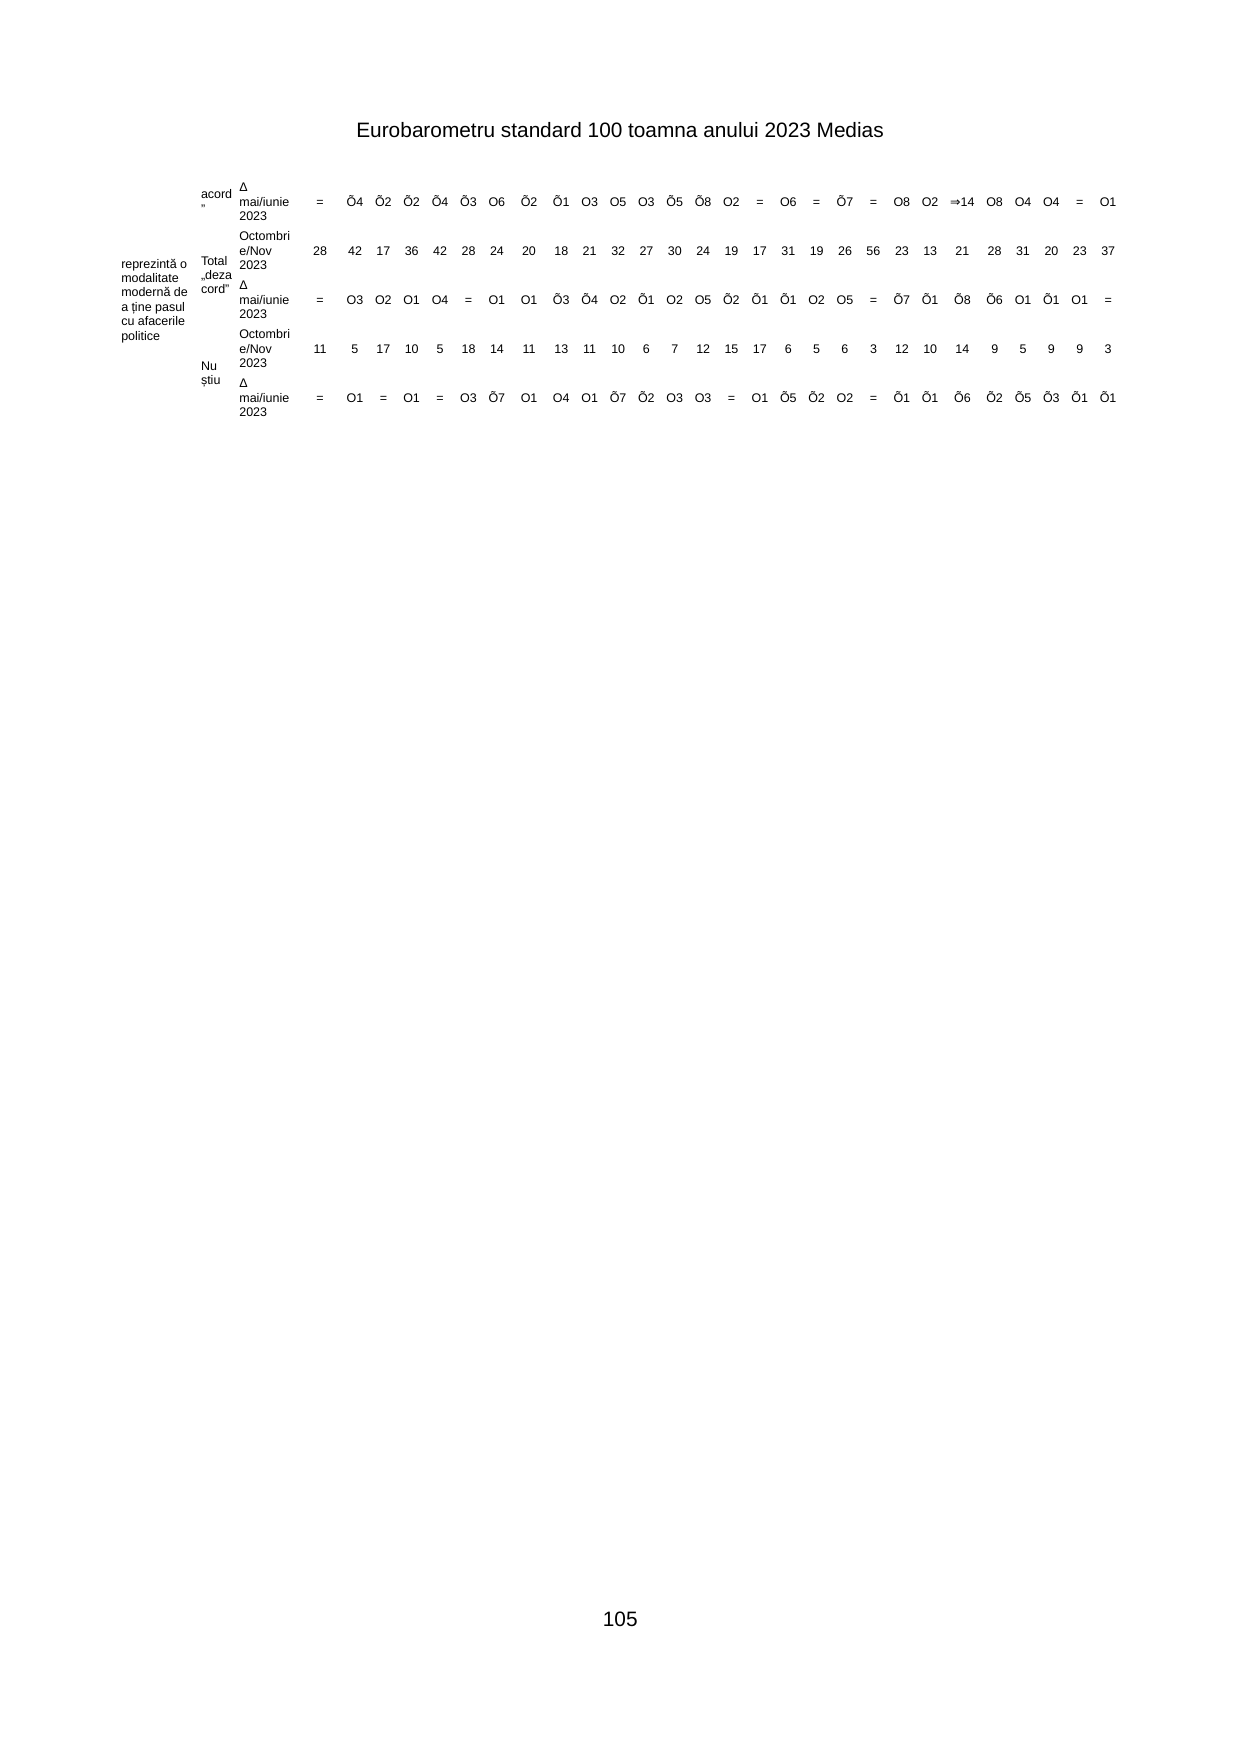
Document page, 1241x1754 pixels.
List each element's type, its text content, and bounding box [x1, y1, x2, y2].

table_cell = [1094, 275, 1122, 324]
table_cell 21 [575, 226, 604, 275]
table_cell Octombrie/Nov 2023 [236, 324, 299, 373]
table_cell 9 [1037, 324, 1065, 373]
table_cell = [426, 373, 454, 422]
table_cell О1 [511, 373, 547, 422]
table_cell 17 [369, 324, 397, 373]
table_cell Õ2 [369, 177, 397, 226]
table_cell Õ1 [888, 373, 916, 422]
table_cell О8 [980, 177, 1008, 226]
table_cell Δ mai/iunie 2023 [236, 275, 299, 324]
table_cell 28 [299, 226, 341, 275]
table_cell Octombrie/Nov 2023 [236, 226, 299, 275]
table_cell Õ4 [575, 275, 604, 324]
table_cell О3 [575, 177, 604, 226]
table_cell 24 [689, 226, 717, 275]
table_cell = [1065, 177, 1094, 226]
table_cell 3 [1094, 324, 1122, 373]
table_cell О1 [397, 373, 426, 422]
table_cell ⇒14 [944, 177, 980, 226]
table_cell О8 [888, 177, 916, 226]
table_cell 31 [774, 226, 802, 275]
table_cell 20 [1037, 226, 1065, 275]
table_cell О2 [802, 275, 831, 324]
table_cell 6 [774, 324, 802, 373]
table_cell 11 [299, 324, 341, 373]
table_cell 13 [547, 324, 575, 373]
table_cell 5 [426, 324, 454, 373]
table_cell О1 [511, 275, 547, 324]
table_cell Õ6 [944, 373, 980, 422]
table_cell Õ1 [745, 275, 774, 324]
table_cell Õ2 [717, 275, 745, 324]
table_cell 56 [859, 226, 887, 275]
table_cell 5 [1009, 324, 1037, 373]
table_cell = [369, 373, 397, 422]
table_cell О2 [717, 177, 745, 226]
table_cell Õ5 [774, 373, 802, 422]
table_cell О1 [1094, 177, 1122, 226]
table_cell 23 [1065, 226, 1094, 275]
table_cell Õ4 [426, 177, 454, 226]
table_cell 23 [888, 226, 916, 275]
table_cell Õ1 [1065, 373, 1094, 422]
table_cell Õ8 [944, 275, 980, 324]
table_cell Õ1 [916, 373, 944, 422]
table_cell О1 [1009, 275, 1037, 324]
table_cell Õ1 [632, 275, 660, 324]
table_cell Δ mai/iunie 2023 [236, 373, 299, 422]
table_cell О2 [604, 275, 632, 324]
table_cell О5 [689, 275, 717, 324]
table_cell О4 [1009, 177, 1037, 226]
table_cell acord” [198, 177, 236, 226]
table_cell Õ5 [660, 177, 689, 226]
table_cell 12 [888, 324, 916, 373]
table_cell Õ2 [632, 373, 660, 422]
table_cell Õ4 [341, 177, 369, 226]
table_cell 7 [660, 324, 689, 373]
table_cell 11 [511, 324, 547, 373]
table_cell Õ2 [397, 177, 426, 226]
table_cell О3 [341, 275, 369, 324]
table_cell О2 [831, 373, 859, 422]
table_cell Total „dezacord” [198, 226, 236, 324]
table_cell 5 [802, 324, 831, 373]
table_cell 3 [859, 324, 887, 373]
table_cell 19 [717, 226, 745, 275]
table_cell Õ8 [689, 177, 717, 226]
table_cell Õ3 [547, 275, 575, 324]
table_cell О1 [745, 373, 774, 422]
table_cell О1 [575, 373, 604, 422]
table_cell 12 [689, 324, 717, 373]
table_cell 14 [944, 324, 980, 373]
table_cell О1 [1065, 275, 1094, 324]
table_cell 15 [717, 324, 745, 373]
table_cell Õ1 [547, 177, 575, 226]
table_cell Õ1 [1037, 275, 1065, 324]
table_cell Õ2 [980, 373, 1008, 422]
table_cell Õ2 [511, 177, 547, 226]
table_cell = [859, 275, 887, 324]
table_cell Õ2 [802, 373, 831, 422]
table_cell Õ1 [916, 275, 944, 324]
table_cell Õ1 [1094, 373, 1122, 422]
table_cell 31 [1009, 226, 1037, 275]
table_cell Õ6 [980, 275, 1008, 324]
table_cell 19 [802, 226, 831, 275]
table_cell О1 [341, 373, 369, 422]
table_cell О4 [1037, 177, 1065, 226]
table_cell 20 [511, 226, 547, 275]
table_cell 42 [426, 226, 454, 275]
table_cell 9 [1065, 324, 1094, 373]
table_cell = [454, 275, 482, 324]
table_cell Õ7 [483, 373, 511, 422]
table_cell = [717, 373, 745, 422]
table_cell Õ7 [831, 177, 859, 226]
table_cell 37 [1094, 226, 1122, 275]
table_cell О2 [660, 275, 689, 324]
table_cell О3 [632, 177, 660, 226]
table_cell О1 [397, 275, 426, 324]
table_cell reprezintă o modalitate modernă de a ține pasul cu afacerile politice [118, 177, 198, 422]
table_cell Δ mai/iunie 2023 [236, 177, 299, 226]
table_cell Õ7 [604, 373, 632, 422]
table_cell 26 [831, 226, 859, 275]
table_cell О3 [660, 373, 689, 422]
table_cell 9 [980, 324, 1008, 373]
table_cell = [859, 177, 887, 226]
table_cell О2 [369, 275, 397, 324]
table_cell 32 [604, 226, 632, 275]
table_cell = [299, 373, 341, 422]
table_cell 6 [632, 324, 660, 373]
table_cell О4 [426, 275, 454, 324]
table_cell 27 [632, 226, 660, 275]
table_cell О2 [916, 177, 944, 226]
table_cell О5 [604, 177, 632, 226]
table_cell 42 [341, 226, 369, 275]
table_cell 28 [980, 226, 1008, 275]
table_cell 13 [916, 226, 944, 275]
table_cell 36 [397, 226, 426, 275]
table_cell Õ5 [1009, 373, 1037, 422]
table_cell О1 [483, 275, 511, 324]
table_cell 14 [483, 324, 511, 373]
table_cell = [745, 177, 774, 226]
table_cell 24 [483, 226, 511, 275]
table_cell 18 [454, 324, 482, 373]
table_cell О3 [454, 373, 482, 422]
table_cell 28 [454, 226, 482, 275]
table_cell Õ3 [454, 177, 482, 226]
table_cell 17 [745, 226, 774, 275]
table_cell 18 [547, 226, 575, 275]
table_cell = [859, 373, 887, 422]
table_cell Nu știu [198, 324, 236, 422]
table_cell О4 [547, 373, 575, 422]
table_cell Õ3 [1037, 373, 1065, 422]
table_cell 10 [916, 324, 944, 373]
table_cell 5 [341, 324, 369, 373]
table_cell 17 [369, 226, 397, 275]
table_cell 17 [745, 324, 774, 373]
table_cell = [299, 275, 341, 324]
table_cell О6 [483, 177, 511, 226]
table_cell Õ7 [888, 275, 916, 324]
table_cell О5 [831, 275, 859, 324]
table_cell О3 [689, 373, 717, 422]
table_cell 6 [831, 324, 859, 373]
table_cell 10 [397, 324, 426, 373]
table_cell = [299, 177, 341, 226]
table_cell 11 [575, 324, 604, 373]
table_cell О6 [774, 177, 802, 226]
table_cell 10 [604, 324, 632, 373]
table_cell Õ1 [774, 275, 802, 324]
table_cell 30 [660, 226, 689, 275]
table_cell 21 [944, 226, 980, 275]
table_cell = [802, 177, 831, 226]
